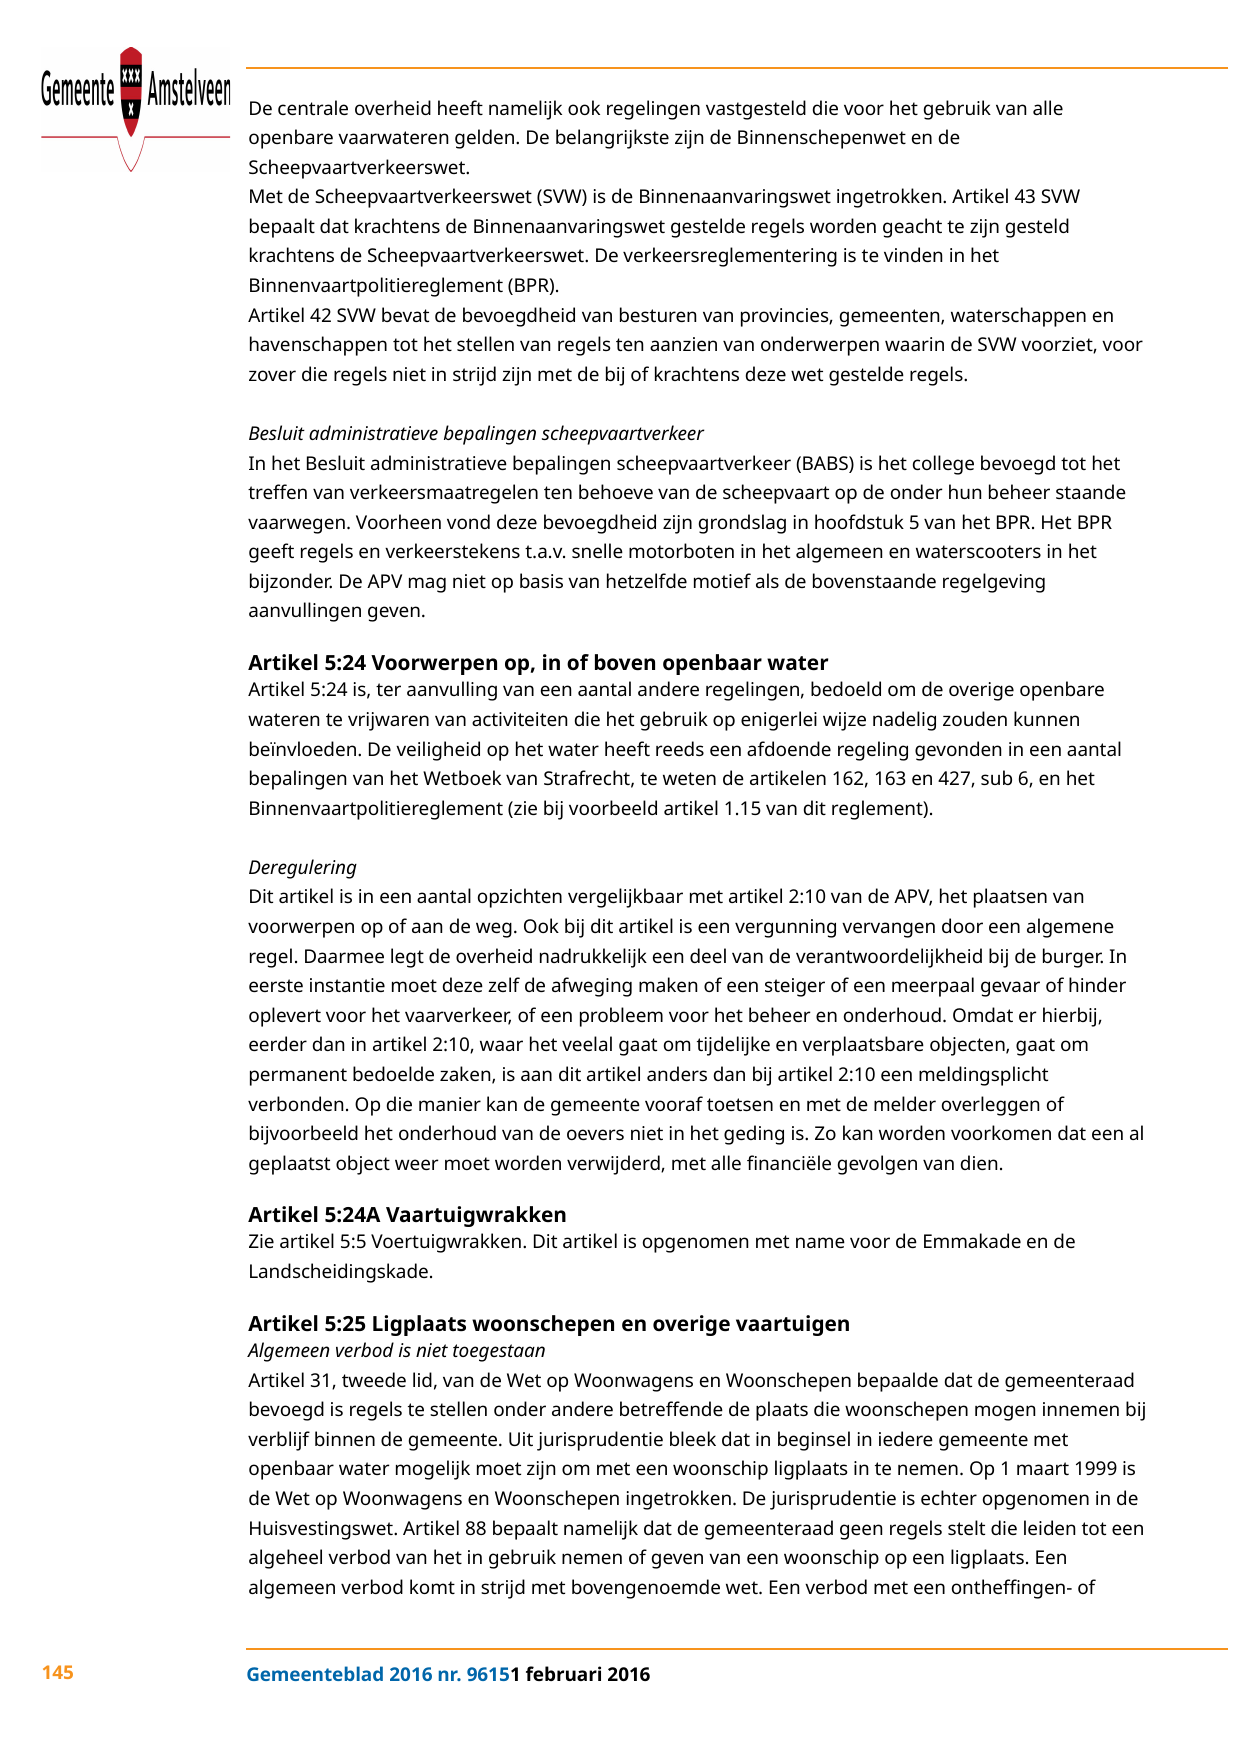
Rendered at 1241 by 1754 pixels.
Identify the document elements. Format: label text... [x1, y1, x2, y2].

text Algemeen verbod is niet toegestaan [248, 1337, 1152, 1363]
text Besluit administratieve bepalingen scheepvaartverkeer [248, 420, 1152, 446]
text Met de Scheepvaartverkeerswet (SVW) is de Binnenaanvaringswet ingetrokken. Artikel 43 SVW bepaalt dat krachtens de Binnenaanvaringswet gestelde regels worden geacht te zijn gesteld krachtens de Scheepvaartverkeerswet. De verkeersreglementering is te vinden in het Binnenvaartpolitiereglement (BPR). [248, 183, 1152, 298]
text Artikel 5:24A Vaartuigwrakken [248, 1200, 1152, 1229]
text Artikel 5:24 is, ter aanvulling van een aantal andere regelingen, bedoeld om de overige openbare wateren te vrijwaren van activiteiten die het gebruik op enigerlei wijze nadelig zouden kunnen beïnvloeden. De veiligheid op het water heeft reeds een afdoende regeling gevonden in een aantal bepalingen van het Wetboek van Strafrecht, te weten de artikelen 162, 163 en 427, sub 6, en het Binnenvaartpolitiereglement (zie bij voorbeeld artikel 1.15 van dit reglement). [248, 677, 1152, 821]
text Artikel 5:24 Voorwerpen op, in of boven openbaar water [248, 648, 1152, 677]
text Dit artikel is in een aantal opzichten vergelijkbaar met artikel 2:10 van de APV, het plaatsen van voorwerpen op of aan de weg. Ook bij dit artikel is een vergunning vervangen door een algemene regel. Daarmee legt de overheid nadrukkelijk een deel van de verantwoordelijkheid bij de burger. In eerste instantie moet deze zelf de afweging maken of een steiger of een meerpaal gevaar of hinder oplevert voor het vaarverkeer, of een probleem voor het beheer en onderhoud. Omdat er hierbij, eerder dan in artikel 2:10, waar het veelal gaat om tijdelijke en verplaatsbare objecten, gaat om permanent bedoelde zaken, is aan dit artikel anders dan bij artikel 2:10 een meldingsplicht verbonden. Op die manier kan de gemeente vooraf toetsen en met de melder overleggen of bijvoorbeeld het onderhoud van de oevers niet in het geding is. Zo kan worden voorkomen dat een al geplaatst object weer moet worden verwijderd, met alle financiële gevolgen van dien. [248, 884, 1152, 1176]
text Artikel 31, tweede lid, van de Wet op Woonwagens en Woonschepen bepaalde dat de gemeenteraad bevoegd is regels te stellen onder andere betreffende de plaats die woonschepen mogen innemen bij verblijf binnen de gemeente. Uit jurisprudentie bleek dat in beginsel in iedere gemeente met openbaar water mogelijk moet zijn om met een woonschip ligplaats in te nemen. Op 1 maart 1999 is de Wet op Woonwagens en Woonschepen ingetrokken. De jurisprudentie is echter opgenomen in de Huisvestingswet. Artikel 88 bepaalt namelijk dat de gemeenteraad geen regels stelt die leiden tot een algeheel verbod van het in gebruik nemen of geven van een woonschip op een ligplaats. Een algemeen verbod komt in strijd met bovengenoemde wet. Een verbod met een ontheffingen- of [248, 1367, 1152, 1599]
text Artikel 42 SVW bevat de bevoegdheid van besturen van provincies, gemeenten, waterschappen en havenschappen tot het stellen van regels ten aanzien van onderwerpen waarin de SVW voorziet, voor zover die regels niet in strijd zijn met de bij of krachtens deze wet gestelde regels. [248, 302, 1152, 387]
text Zie artikel 5:5 Voertuigwrakken. Dit artikel is opgenomen met name voor de Emmakade en de Landscheidingskade. [248, 1229, 1152, 1284]
text Artikel 5:25 Ligplaats woonschepen en overige vaartuigen [248, 1309, 1152, 1337]
text De centrale overheid heeft namelijk ook regelingen vastgesteld die voor het gebruik van alle openbare vaarwateren gelden. De belangrijkste zijn de Binnenschepenwet en de Scheepvaartverkeerswet. [248, 95, 1152, 180]
text In het Besluit administratieve bepalingen scheepvaartverkeer (BABS) is het college bevoegd tot het treffen van verkeersmaatregelen ten behoeve van de scheepvaart op de onder hun beheer staande vaarwegen. Voorheen vond deze bevoegdheid zijn grondslag in hoofdstuk 5 van het BPR. Het BPR geeft regels en verkeerstekens t.a.v. snelle motorboten in het algemeen en waterscooters in het bijzonder. De APV mag niet op basis van hetzelfde motief als de bovenstaande regelgeving aanvullingen geven. [248, 450, 1152, 623]
text Deregulering [248, 854, 1152, 880]
picture [41, 47, 231, 172]
